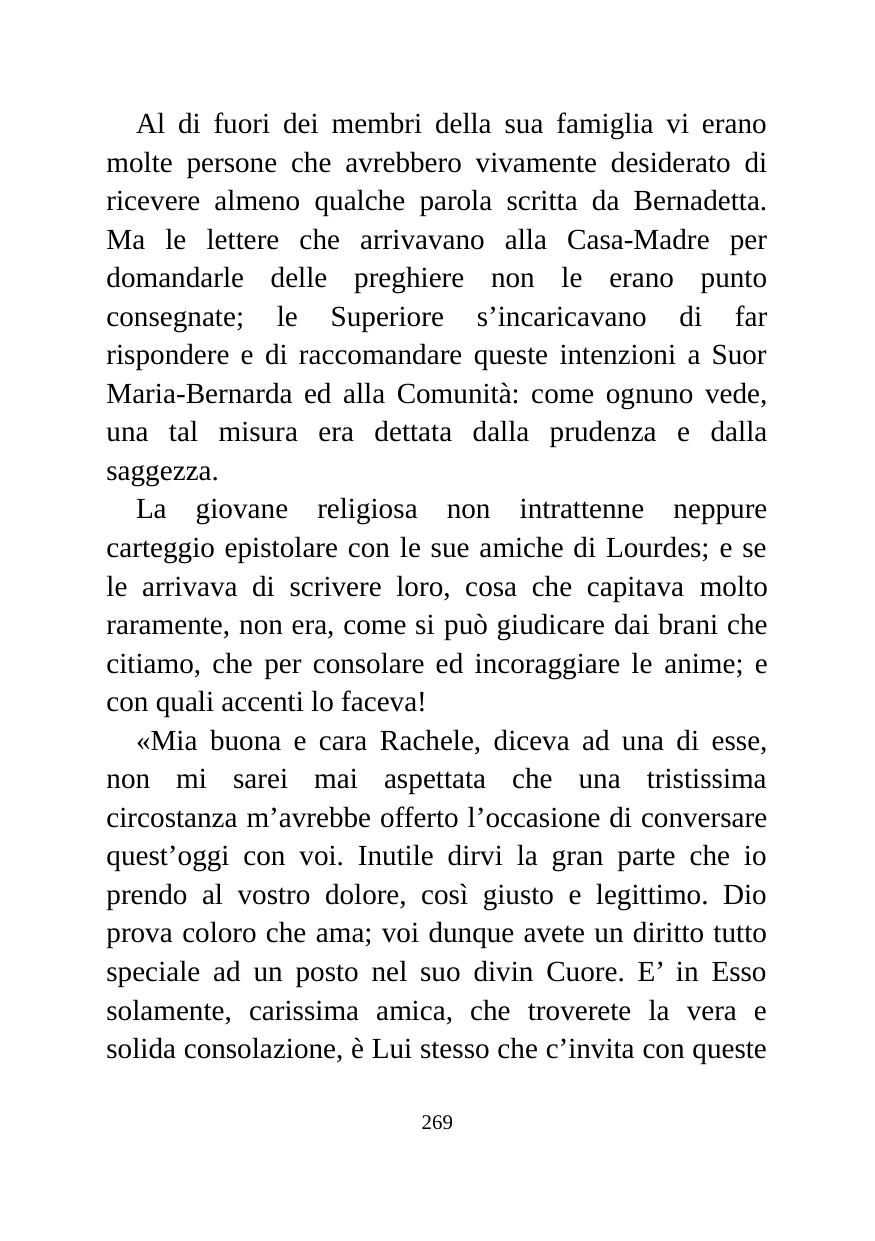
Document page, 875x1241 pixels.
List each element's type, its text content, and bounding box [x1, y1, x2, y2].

text «Mia buona e cara Rachele, diceva ad una di esse, non mi sarei mai aspettata che una tristissima circostanza m’avrebbe offerto l’occasione di conversare quest’oggi con voi. Inutile dirvi la gran parte che io prendo al vostro dolore, così giusto e legittimo. Dio prova coloro che ama; voi dunque avete un diritto tutto speciale ad un posto nel suo divin Cuore. E’ in Esso solamente, carissima amica, che troverete la vera e solida consolazione, è Lui stesso che c’invita con queste [106, 723, 768, 1065]
text La giovane religiosa non intrattenne neppure carteggio epistolare con le sue amiche di Lourdes; e se le arrivava di scrivere loro, cosa che capitava molto raramente, non era, come si può giudicare dai brani che citiamo, che per consolare ed incoraggiare le anime; e con quali accenti lo faceva! [106, 492, 768, 718]
text Al di fuori dei membri della sua famiglia vi erano molte persone che avrebbero vivamente desiderato di ricevere almeno qualche parola scritta da Bernadetta. Ma le lettere che arrivavano alla Casa-Madre per domandarle delle preghiere non le erano punto consegnate; le Superiore s’incaricavano di far rispondere e di raccomandare queste intenzioni a Suor Maria-Bernarda ed alla Comunità: come ognuno vede, una tal misura era dettata dalla prudenza e dalla saggezza. [106, 106, 768, 487]
